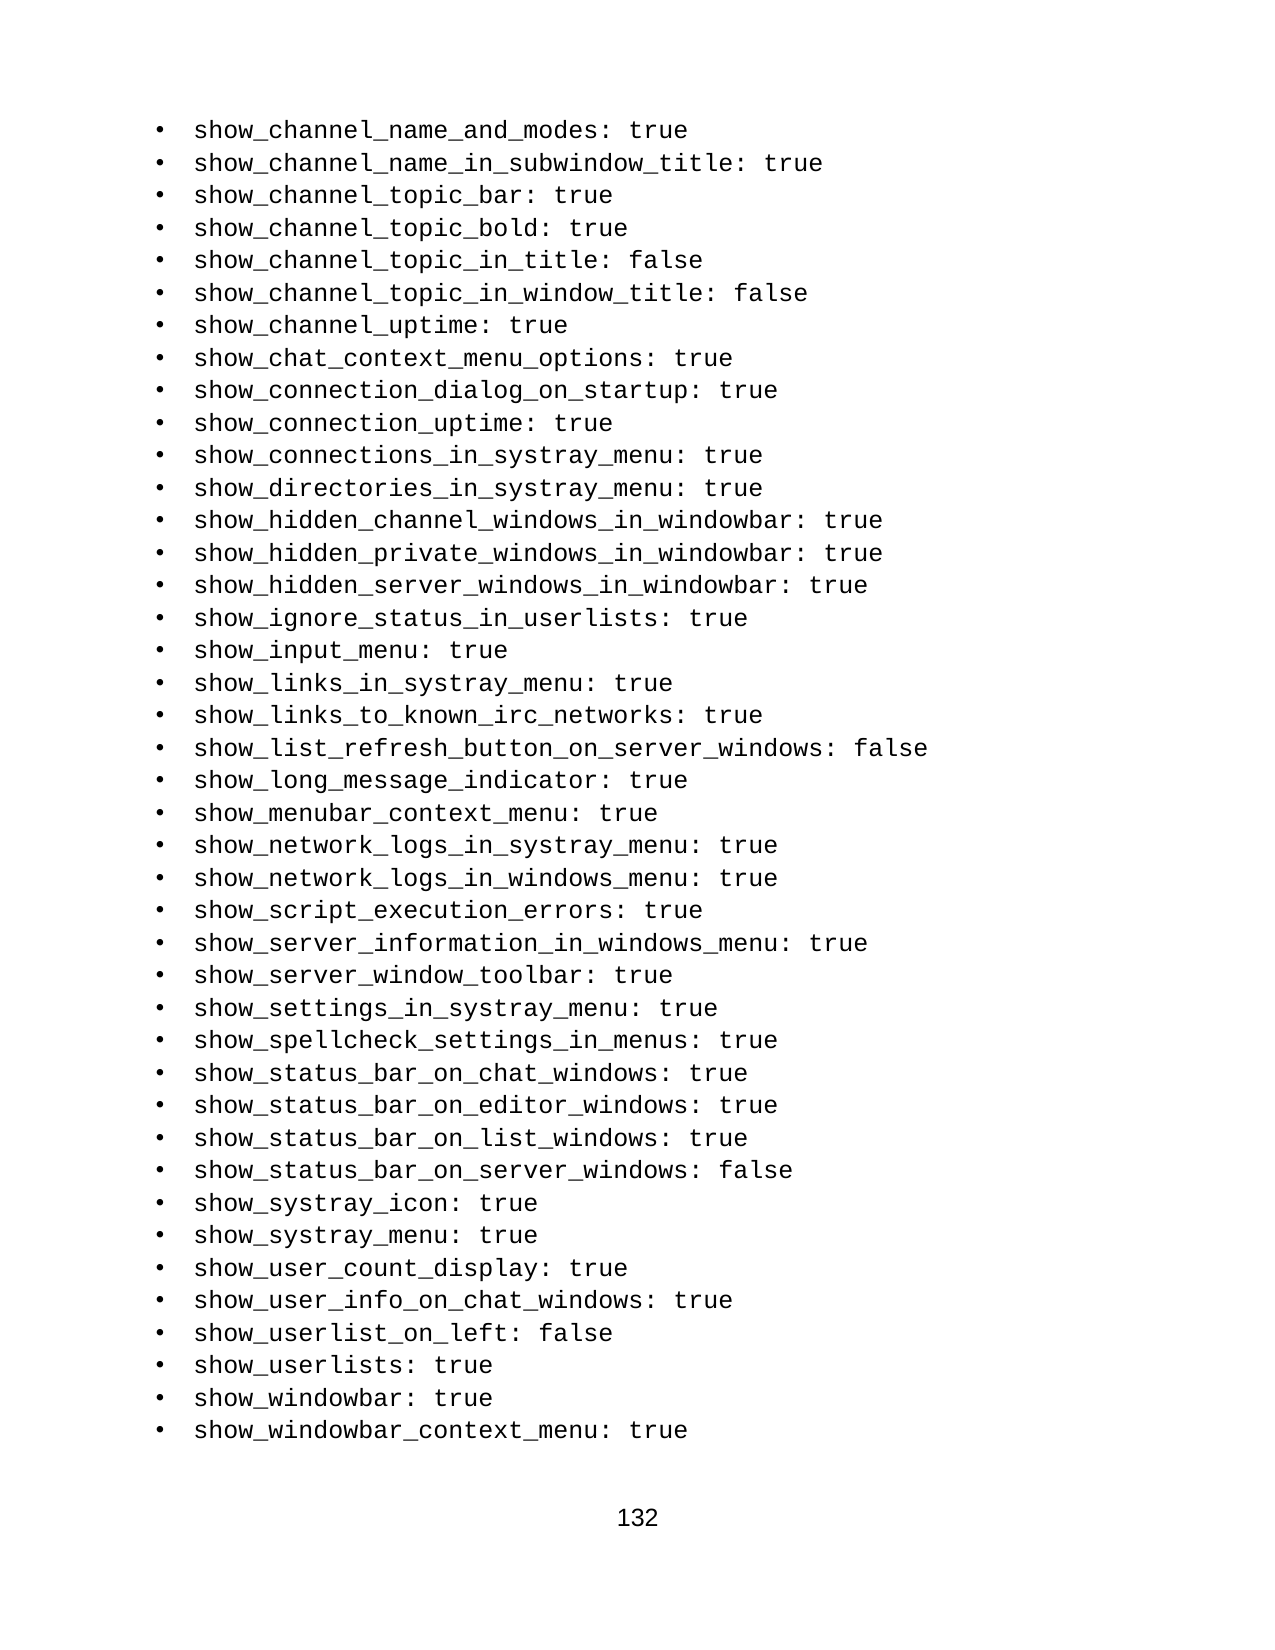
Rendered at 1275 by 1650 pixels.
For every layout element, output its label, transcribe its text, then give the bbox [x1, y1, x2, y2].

list show_connections_in_systray_menu: true [156, 443, 1157, 471]
list show_systray_icon: true [156, 1191, 1157, 1219]
list show_chat_context_menu_options: true [156, 346, 1157, 374]
list show_channel_topic_bold: true [156, 216, 1157, 244]
list show_hidden_private_windows_in_windowbar: true [156, 541, 1157, 569]
list show_channel_topic_in_window_title: false [156, 281, 1157, 309]
list show_status_bar_on_editor_windows: true [156, 1093, 1157, 1121]
list show_status_bar_on_list_windows: true [156, 1126, 1157, 1154]
list show_menubar_context_menu: true [156, 801, 1157, 829]
list show_links_to_known_irc_networks: true [156, 703, 1157, 731]
list show_channel_uptime: true [156, 313, 1157, 341]
list show_spellcheck_settings_in_menus: true [156, 1028, 1157, 1056]
list show_hidden_server_windows_in_windowbar: true [156, 573, 1157, 601]
list show_user_info_on_chat_windows: true [156, 1288, 1157, 1316]
list show_server_information_in_windows_menu: true [156, 931, 1157, 959]
list show_status_bar_on_chat_windows: true [156, 1061, 1157, 1089]
list show_links_in_systray_menu: true [156, 671, 1157, 699]
list show_systray_menu: true [156, 1223, 1157, 1251]
list show_long_message_indicator: true [156, 768, 1157, 796]
list show_channel_name_in_subwindow_title: true [156, 151, 1157, 179]
list show_hidden_channel_windows_in_windowbar: true [156, 508, 1157, 536]
list show_channel_topic_bar: true [156, 183, 1157, 211]
list show_userlists: true [156, 1353, 1157, 1381]
list show_windowbar: true [156, 1386, 1157, 1414]
list show_list_refresh_button_on_server_windows: false [156, 736, 1157, 764]
list show_channel_topic_in_title: false [156, 248, 1157, 276]
list show_windowbar_context_menu: true [156, 1418, 1157, 1446]
list show_user_count_display: true [156, 1256, 1157, 1284]
list show_input_menu: true [156, 638, 1157, 666]
list show_userlist_on_left: false [156, 1321, 1157, 1349]
list show_settings_in_systray_menu: true [156, 996, 1157, 1024]
list show_connection_uptime: true [156, 411, 1157, 439]
list show_directories_in_systray_menu: true [156, 476, 1157, 504]
list show_network_logs_in_systray_menu: true [156, 833, 1157, 861]
list show_script_execution_errors: true [156, 898, 1157, 926]
list show_network_logs_in_windows_menu: true [156, 866, 1157, 894]
list show_channel_name_and_modes: true [156, 118, 1157, 146]
list show_connection_dialog_on_startup: true [156, 378, 1157, 406]
list show_status_bar_on_server_windows: false [156, 1158, 1157, 1186]
list show_ignore_status_in_userlists: true [156, 606, 1157, 634]
list show_server_window_toolbar: true [156, 963, 1157, 991]
